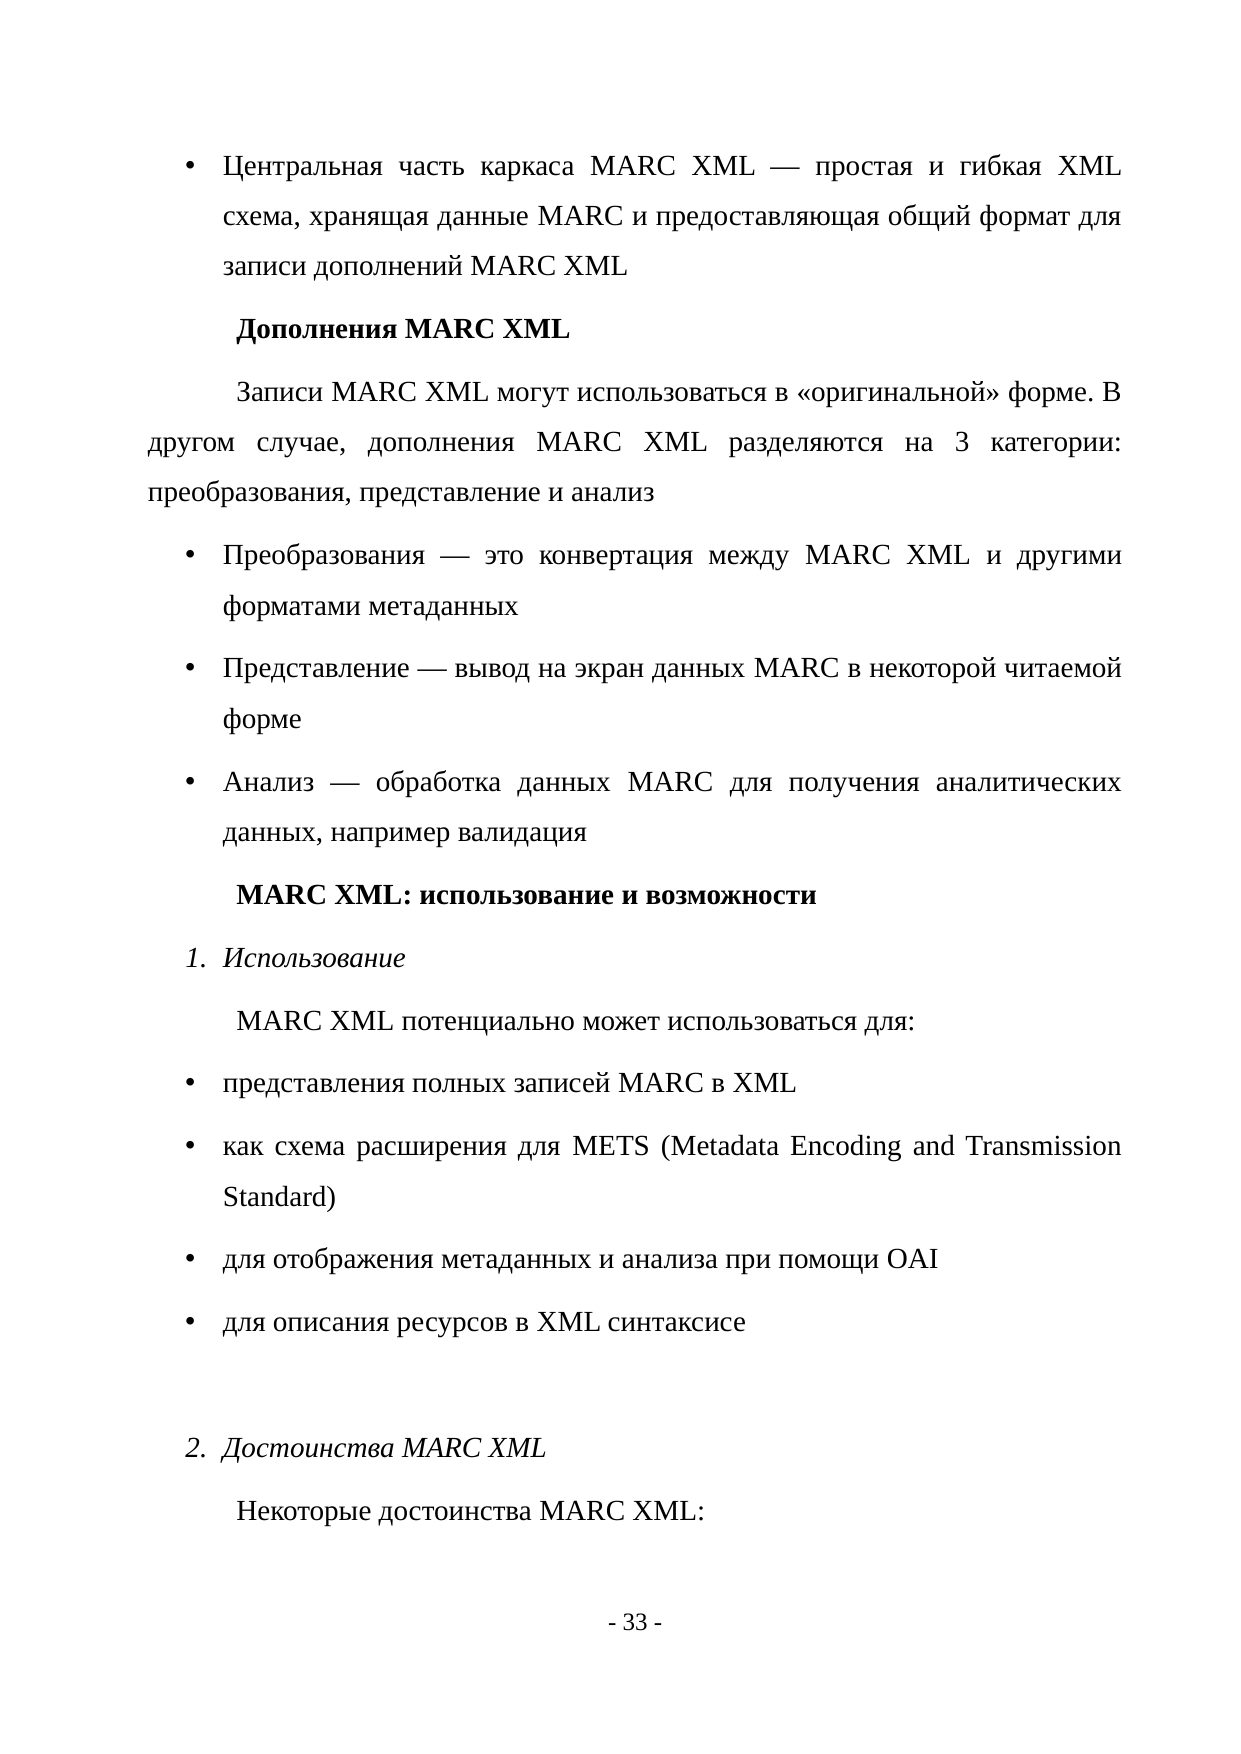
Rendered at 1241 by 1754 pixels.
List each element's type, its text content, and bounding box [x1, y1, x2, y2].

list представления полных записей MARC в XML [185, 1066, 1122, 1099]
list Представление — вывод на экран данных MARC в некоторой читаемой форме [185, 651, 1122, 734]
text MARC XML потенциально может использоваться для: [148, 1003, 1122, 1036]
list для описания ресурсов в XML синтаксисе [185, 1304, 1122, 1338]
list для отображения метаданных и анализа при помощи OAI [185, 1242, 1122, 1275]
list Достоинства MARC XML [185, 1430, 1122, 1464]
list Центральная часть каркаса MARC XML — простая и гибкая XML схема, хранящая данные MARC и предоставляющая общий формат для записи дополнений MARC XML [185, 148, 1122, 282]
text MARC XML: использование и возможности [148, 877, 1122, 911]
text Некоторые достоинства MARC XML: [148, 1493, 1122, 1527]
list Использование [185, 940, 1122, 973]
text Дополнения MARC XML [148, 311, 1122, 345]
list Анализ — обработка данных MARC для получения аналитических данных, например валидация [185, 764, 1122, 848]
text Записи MARC XML могут использоваться в «оригинальной» форме. В другом случае, дополнения MARC XML разделяются на 3 категории: преобразования, представление и анализ [148, 374, 1122, 508]
list как схема расширения для METS (Metadata Encoding and Transmission Standard) [185, 1128, 1122, 1212]
list Преобразования — это конвертация между MARC XML и другими форматами метаданных [185, 537, 1122, 621]
